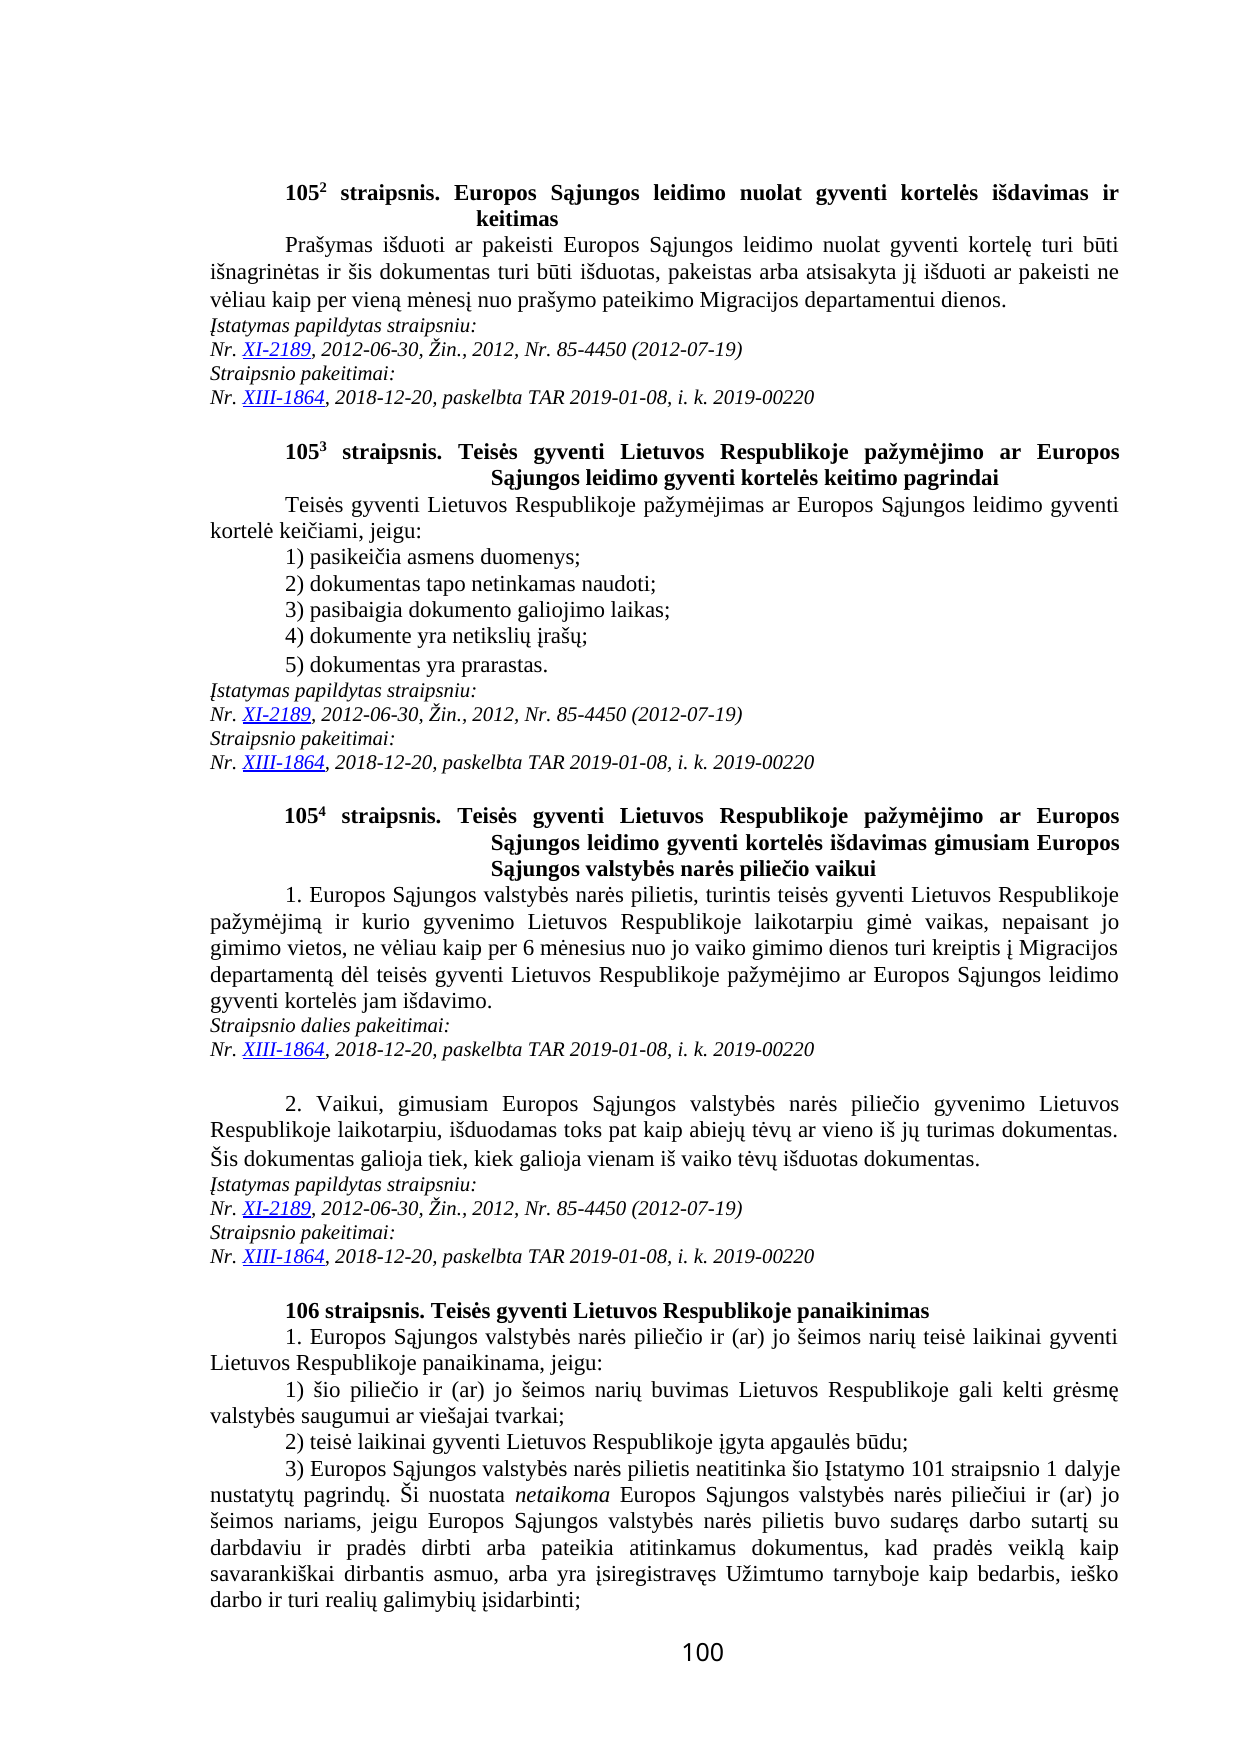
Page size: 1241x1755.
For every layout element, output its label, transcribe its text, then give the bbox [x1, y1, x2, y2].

text Įstatymas papildytas straipsniu: [210, 313, 1120, 337]
text 2) teisė laikinai gyventi Lietuvos Respublikoje įgyta apgaulės būdu; [210, 1428, 1120, 1455]
text 1. Europos Sąjungos valstybės narės piliečio ir (ar) jo šeimos narių teisė laikinai gyventi Lietuvos Respublikoje panaikinama, jeigu: [210, 1323, 1120, 1376]
text Nr. XIII-1864, 2018-12-20, paskelbta TAR 2019-01-08, i. k. 2019-00220 [210, 750, 1120, 774]
text Įstatymas papildytas straipsniu: [210, 677, 1120, 702]
text 1) pasikeičia asmens duomenys; [210, 543, 1120, 570]
text Straipsnio pakeitimai: [210, 1220, 1120, 1244]
text 106 straipsnis. Teisės gyventi Lietuvos Respublikoje panaikinimas [210, 1297, 1120, 1323]
text Straipsnio pakeitimai: [210, 726, 1120, 750]
text 3) Europos Sąjungos valstybės narės pilietis neatitinka šio Įstatymo 101 straipsnio 1 dalyje nustatytų pagrindų. Ši nuostata netaikoma Europos Sąjungos valstybės narės piliečiui ir (ar) jo šeimos nariams, jeigu Europos Sąjungos valstybės narės pilietis buvo sudaręs darbo sutartį su darbdaviu ir pradės dirbti arba pateikia atitinkamus dokumentus, kad pradės veiklą kaip savarankiškai dirbantis asmuo, arba yra įsiregistravęs Užimtumo tarnyboje kaip bedarbis, ieško darbo ir turi realių galimybių įsidarbinti; [210, 1455, 1120, 1613]
text Nr. XIII-1864, 2018-12-20, paskelbta TAR 2019-01-08, i. k. 2019-00220 [210, 385, 1120, 409]
text 2) dokumentas tapo netinkamas naudoti; [210, 570, 1120, 596]
text Prašymas išduoti ar pakeisti Europos Sąjungos leidimo nuolat gyventi kortelę turi būti išnagrinėtas ir šis dokumentas turi būti išduotas, pakeistas arba atsisakyta jį išduoti ar pakeisti ne vėliau kaip per vieną mėnesį nuo prašymo pateikimo Migracijos departamentui dienos. [210, 231, 1120, 313]
text 3) pasibaigia dokumento galiojimo laikas; [210, 596, 1120, 622]
text Straipsnio dalies pakeitimai: [210, 1013, 1120, 1037]
text 1) šio piliečio ir (ar) jo šeimos narių buvimas Lietuvos Respublikoje gali kelti grėsmę valstybės saugumui ar viešajai tvarkai; [210, 1376, 1120, 1428]
text Nr. XIII-1864, 2018-12-20, paskelbta TAR 2019-01-08, i. k. 2019-00220 [210, 1244, 1120, 1268]
text 1053 straipsnis. Teisės gyventi Lietuvos Respublikoje pažymėjimo ar Europos Sąjungos leidimo gyventi kortelės keitimo pagrindai [285, 438, 1120, 491]
text 4) dokumente yra netikslių įrašų; [210, 622, 1120, 649]
text Teisės gyventi Lietuvos Respublikoje pažymėjimas ar Europos Sąjungos leidimo gyventi kortelė keičiami, jeigu: [210, 491, 1120, 543]
text Nr. XI-2189, 2012-06-30, Žin., 2012, Nr. 85-4450 (2012-07-19) [210, 337, 1120, 361]
text Nr. XI-2189, 2012-06-30, Žin., 2012, Nr. 85-4450 (2012-07-19) [210, 702, 1120, 726]
text 1054 straipsnis. Teisės gyventi Lietuvos Respublikoje pažymėjimo ar Europos Sąjungos leidimo gyventi kortelės išdavimas gimusiam Europos Sąjungos valstybės narės piliečio vaikui [284, 802, 1120, 882]
text 1. Europos Sąjungos valstybės narės pilietis, turintis teisės gyventi Lietuvos Respublikoje pažymėjimą ir kurio gyvenimo Lietuvos Respublikoje laikotarpiu gimė vaikas, nepaisant jo gimimo vietos, ne vėliau kaip per 6 mėnesius nuo jo vaiko gimimo dienos turi kreiptis į Migracijos departamentą dėl teisės gyventi Lietuvos Respublikoje pažymėjimo ar Europos Sąjungos leidimo gyventi kortelės jam išdavimo. [210, 882, 1120, 1013]
text Įstatymas papildytas straipsniu: [210, 1172, 1120, 1196]
text 1052 straipsnis. Europos Sąjungos leidimo nuolat gyventi kortelės išdavimas ir keitimas [285, 179, 1120, 231]
text 5) dokumentas yra prarastas. [210, 649, 1120, 677]
text Straipsnio pakeitimai: [210, 361, 1120, 385]
text Nr. XI-2189, 2012-06-30, Žin., 2012, Nr. 85-4450 (2012-07-19) [210, 1196, 1120, 1220]
text Nr. XIII-1864, 2018-12-20, paskelbta TAR 2019-01-08, i. k. 2019-00220 [210, 1037, 1120, 1061]
text 2. Vaikui, gimusiam Europos Sąjungos valstybės narės piliečio gyvenimo Lietuvos Respublikoje laikotarpiu, išduodamas toks pat kaip abiejų tėvų ar vieno iš jų turimas dokumentas. Šis dokumentas galioja tiek, kiek galioja vienam iš vaiko tėvų išduotas dokumentas. [210, 1090, 1120, 1172]
